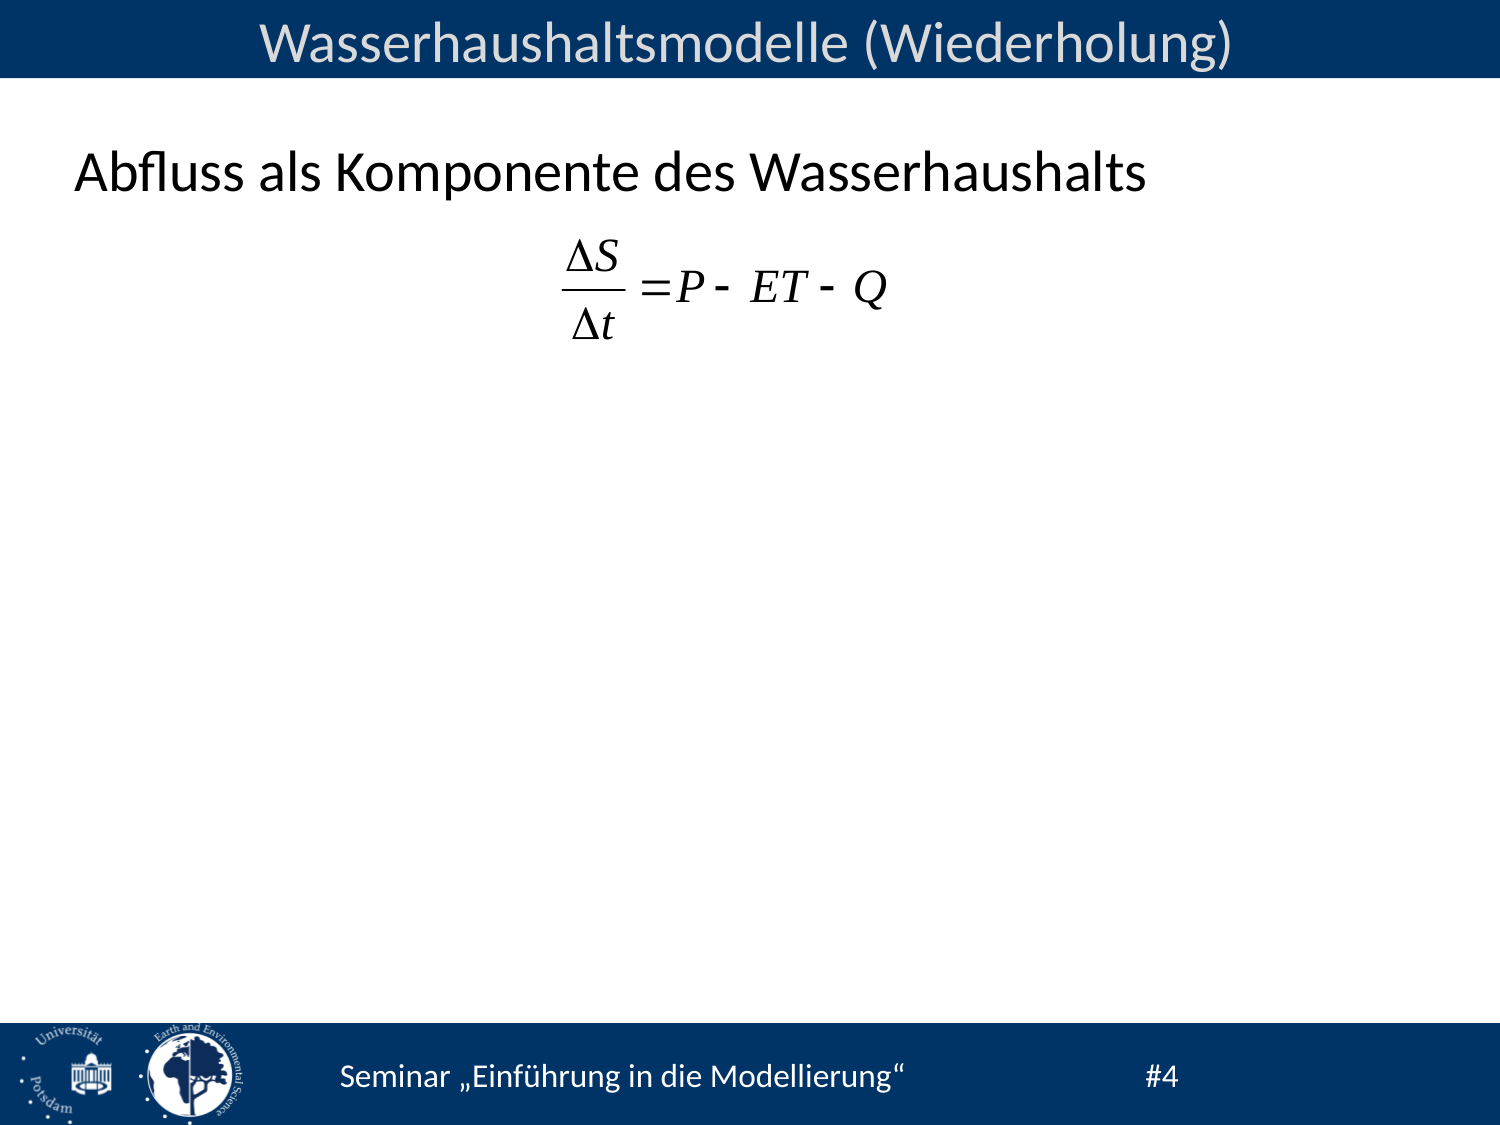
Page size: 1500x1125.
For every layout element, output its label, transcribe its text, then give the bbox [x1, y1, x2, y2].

picture [139, 1023, 243, 1125]
text_box Abfluss als Komponente des Wasserhaushalts [60, 125, 1500, 211]
text_box Wasserhaushaltsmodelle (Wiederholung) [0, 0, 1495, 75]
chart [554, 226, 897, 350]
